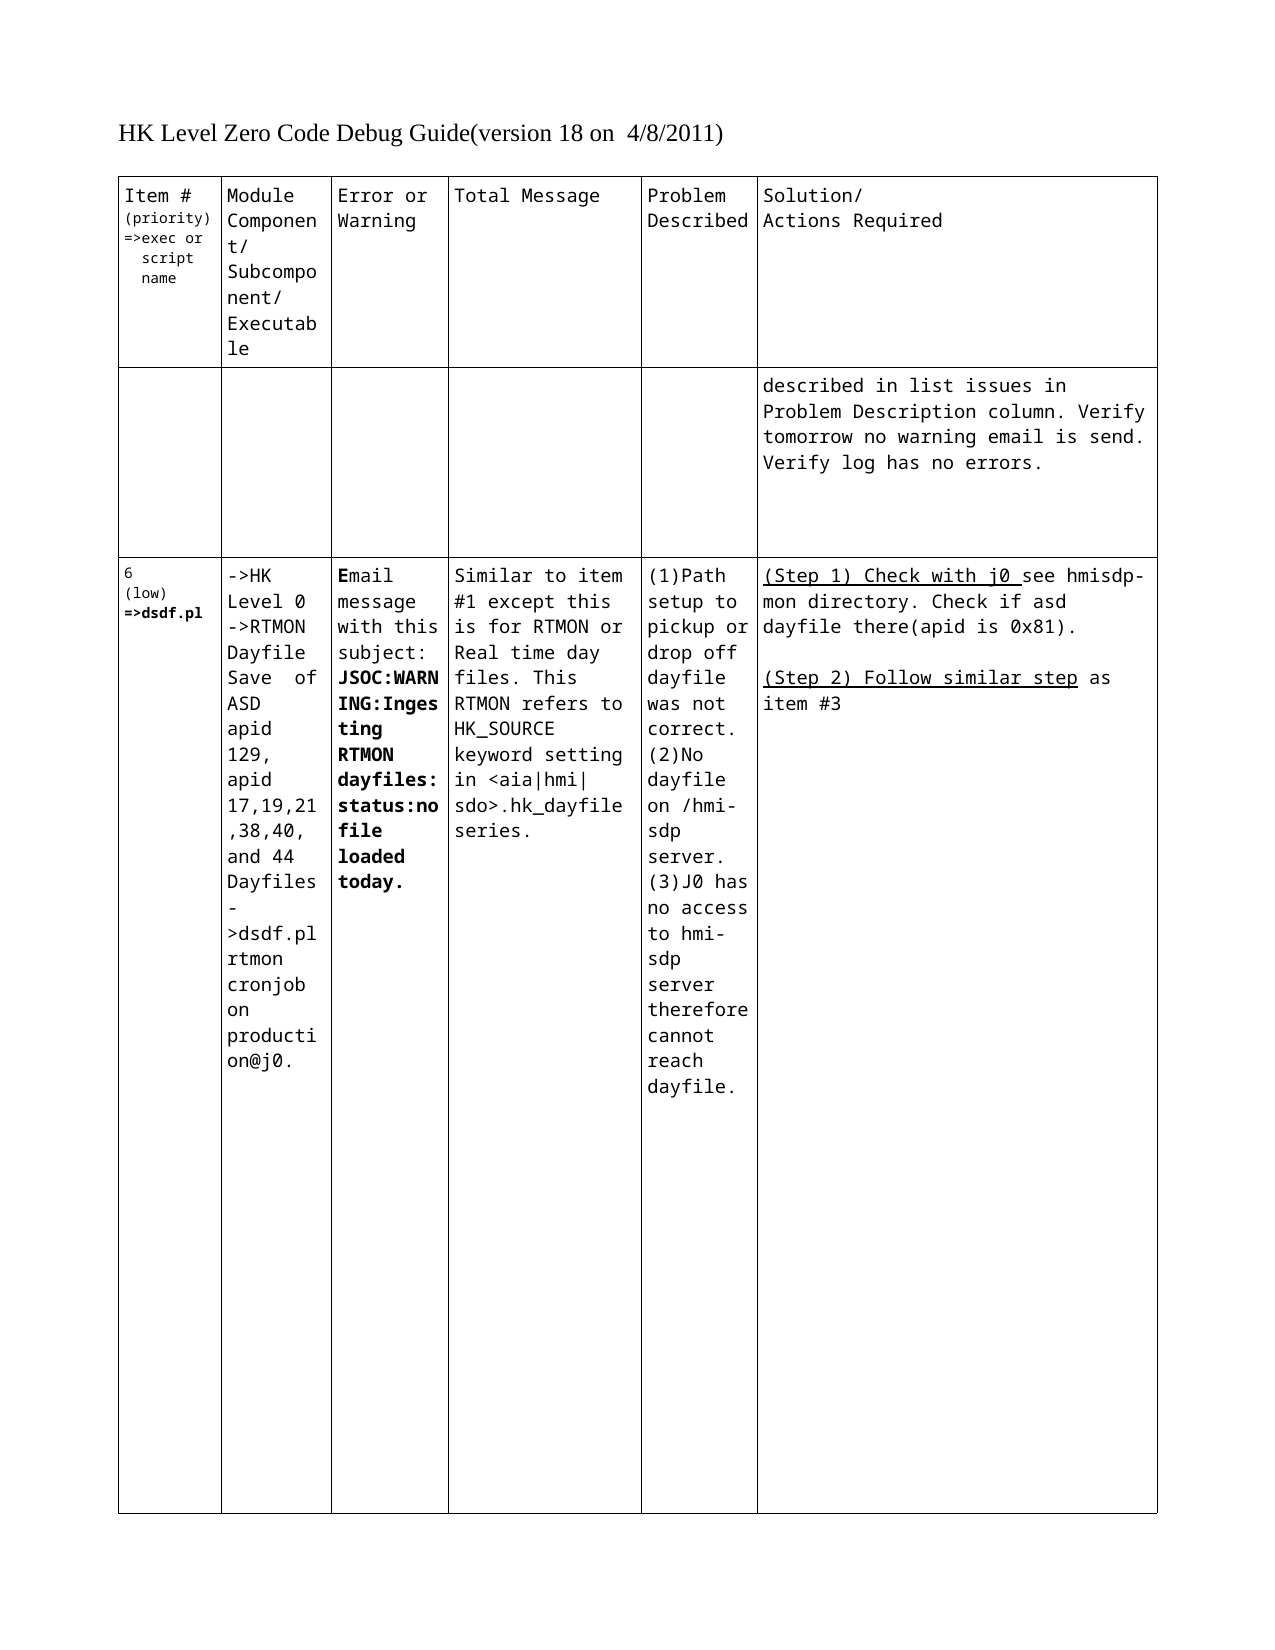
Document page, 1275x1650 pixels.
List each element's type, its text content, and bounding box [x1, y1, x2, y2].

table_cell [449, 368, 641, 557]
table_cell Similar to item #1 except this is for RTMON or Real time day files. This RTMON refers to HK_SOURCE keyword setting in <aia|hmi|sdo>.hk_dayfile series. [449, 558, 641, 1513]
table_header Problem Described [642, 177, 757, 367]
table_header Solution/ Actions Required [758, 177, 1157, 367]
table_header Total Message [449, 177, 641, 367]
table_cell Email message with this subject: JSOC:WARNING:Ingesting RTMON dayfiles: status:no file loaded today. [332, 558, 448, 1513]
table_header Error or Warning [332, 177, 448, 367]
table_header Item # (priority) =>exec or script name [119, 177, 221, 367]
table_cell (1)Path setup to pickup or drop off dayfile was not correct. (2)No dayfile on /hmi-sdp server. (3)J0 has no access to hmi-sdp server therefore cannot reach dayfile. [642, 558, 757, 1513]
table_cell [222, 368, 331, 557]
table_header Module Component/ Subcomponent/ Executable [222, 177, 331, 367]
table_cell [642, 368, 757, 557]
table_cell described in list issues in Problem Description column. Verify tomorrow no warning email is send. Verify log has no errors. [758, 368, 1157, 557]
table_cell (Step 1) Check with j0 see hmisdp-mon directory. Check if asd dayfile there(apid is 0x81). (Step 2) Follow similar step as item #3 [758, 558, 1157, 1513]
table_cell ->HK Level 0 ->RTMON Dayfile Save of ASD apid 129, apid 17,19,21,38,40, and 44 Dayfiles ->dsdf.pl rtmon cronjob on production@j0. [222, 558, 331, 1513]
table_cell [332, 368, 448, 557]
table_cell [119, 368, 221, 557]
table_cell 6 (low) =>dsdf.pl [119, 558, 221, 1513]
